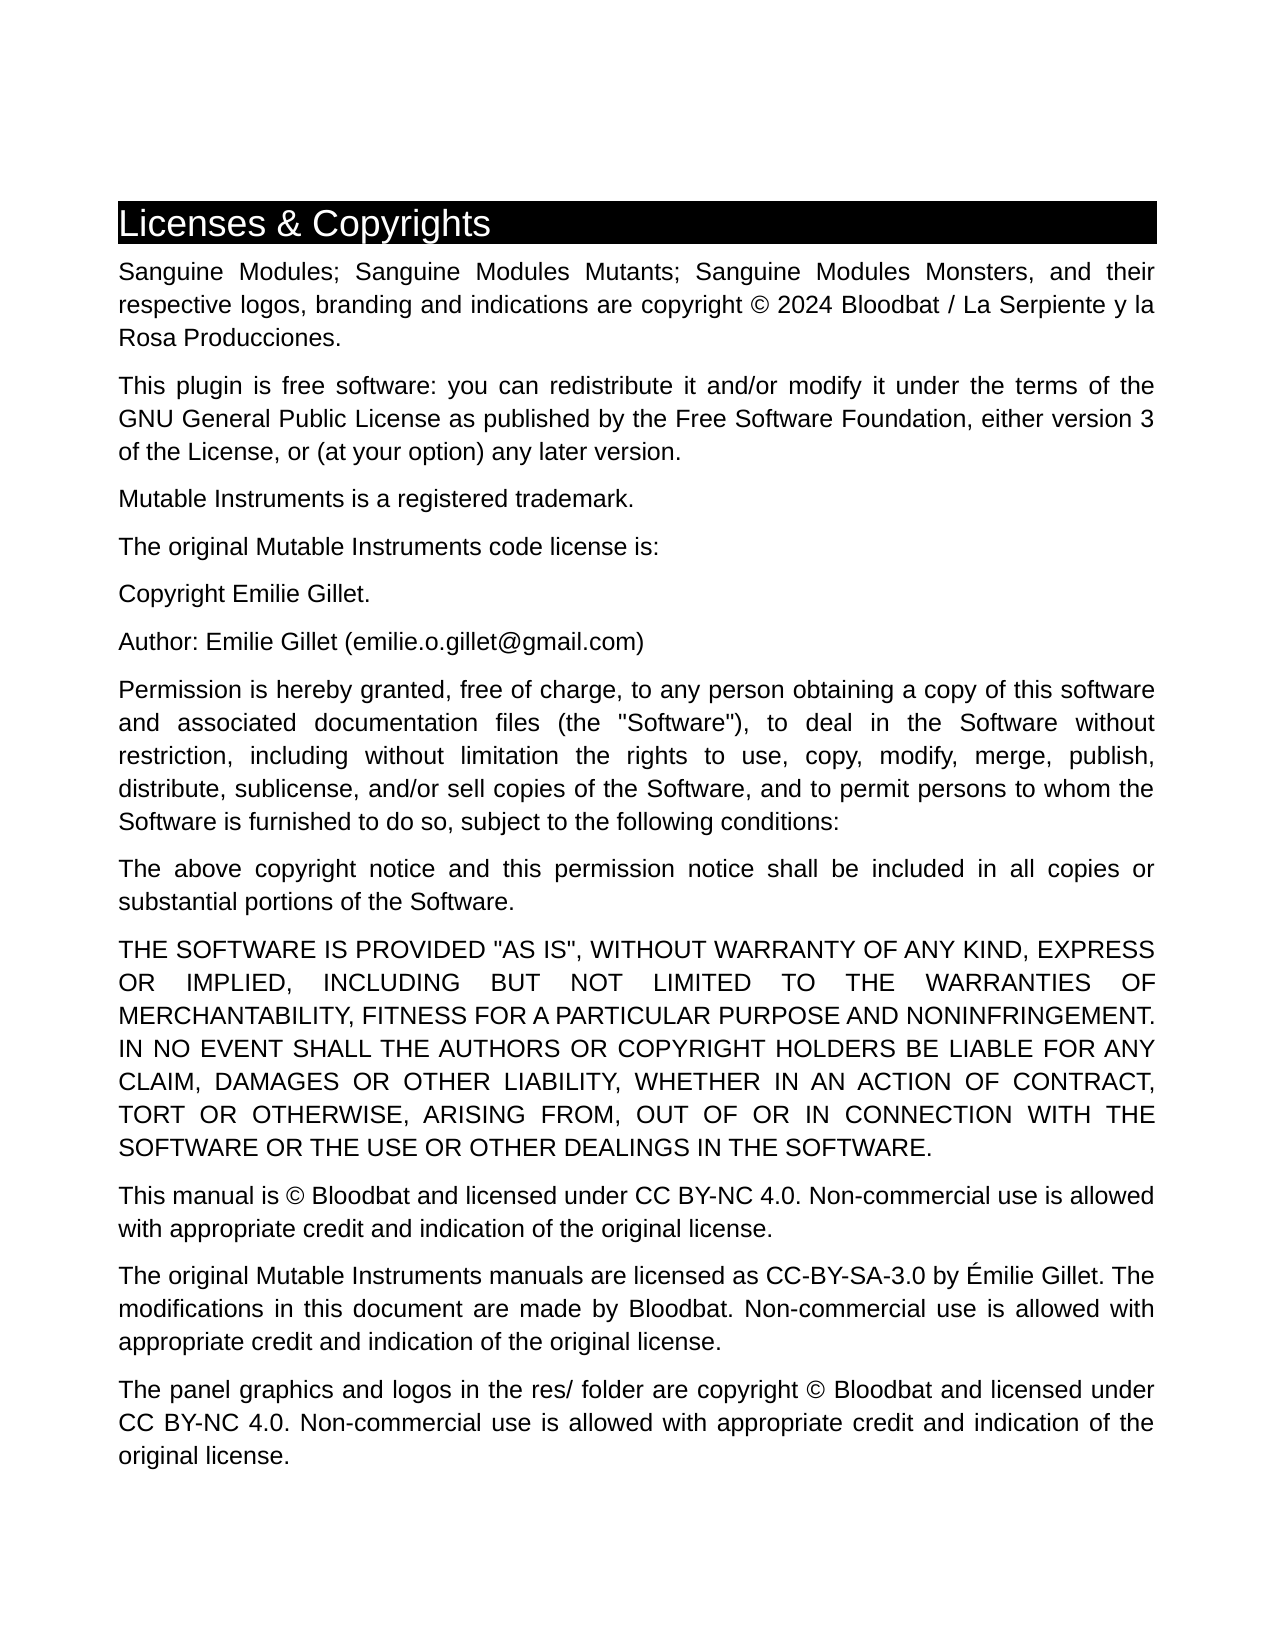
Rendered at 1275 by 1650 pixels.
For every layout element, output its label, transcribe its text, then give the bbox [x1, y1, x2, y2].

text The original Mutable Instruments code license is: [118, 532, 1157, 561]
text THE SOFTWARE IS PROVIDED "AS IS", WITHOUT WARRANTY OF ANY KIND, EXPRESS OR IMPLIED, INCLUDING BUT NOT LIMITED TO THE WARRANTIES OF MERCHANTABILITY, FITNESS FOR A PARTICULAR PURPOSE AND NONINFRINGEMENT. IN NO EVENT SHALL THE AUTHORS OR COPYRIGHT HOLDERS BE LIABLE FOR ANY CLAIM, DAMAGES OR OTHER LIABILITY, WHETHER IN AN ACTION OF CONTRACT, TORT OR OTHERWISE, ARISING FROM, OUT OF OR IN CONNECTION WITH THE SOFTWARE OR THE USE OR OTHER DEALINGS IN THE SOFTWARE. [118, 935, 1157, 1162]
text Mutable Instruments is a registered trademark. [118, 484, 1157, 513]
text This manual is © Bloodbat and licensed under CC BY-NC 4.0. Non-commercial use is allowed with appropriate credit and indication of the original license. [118, 1181, 1157, 1242]
text The original Mutable Instruments manuals are licensed as CC-BY-SA-3.0 by Émilie Gillet. The modifications in this document are made by Bloodbat. Non-commercial use is allowed with appropriate credit and indication of the original license. [118, 1261, 1157, 1356]
text The panel graphics and logos in the res/ folder are copyright © Bloodbat and licensed under CC BY-NC 4.0. Non-commercial use is allowed with appropriate credit and indication of the original license. [118, 1375, 1157, 1470]
text Copyright Emilie Gillet. [118, 579, 1157, 608]
text Sanguine Modules; Sanguine Modules Mutants; Sanguine Modules Monsters, and their respective logos, branding and indications are copyright © 2024 Bloodbat / La Serpiente y la Rosa Producciones. [118, 257, 1157, 352]
text Permission is hereby granted, free of charge, to any person obtaining a copy of this software and associated documentation files (the "Software"), to deal in the Software without restriction, including without limitation the rights to use, copy, modify, merge, publish, distribute, sublicense, and/or sell copies of the Software, and to permit persons to whom the Software is furnished to do so, subject to the following conditions: [118, 675, 1157, 836]
text Author: Emilie Gillet (emilie.o.gillet@gmail.com) [118, 627, 1157, 656]
text This plugin is free software: you can redistribute it and/or modify it under the terms of the GNU General Public License as published by the Free Software Foundation, either version 3 of the License, or (at your option) any later version. [118, 371, 1157, 465]
subtitle Licenses & Copyrights [118, 201, 1157, 244]
text The above copyright notice and this permission notice shall be included in all copies or substantial portions of the Software. [118, 854, 1157, 916]
